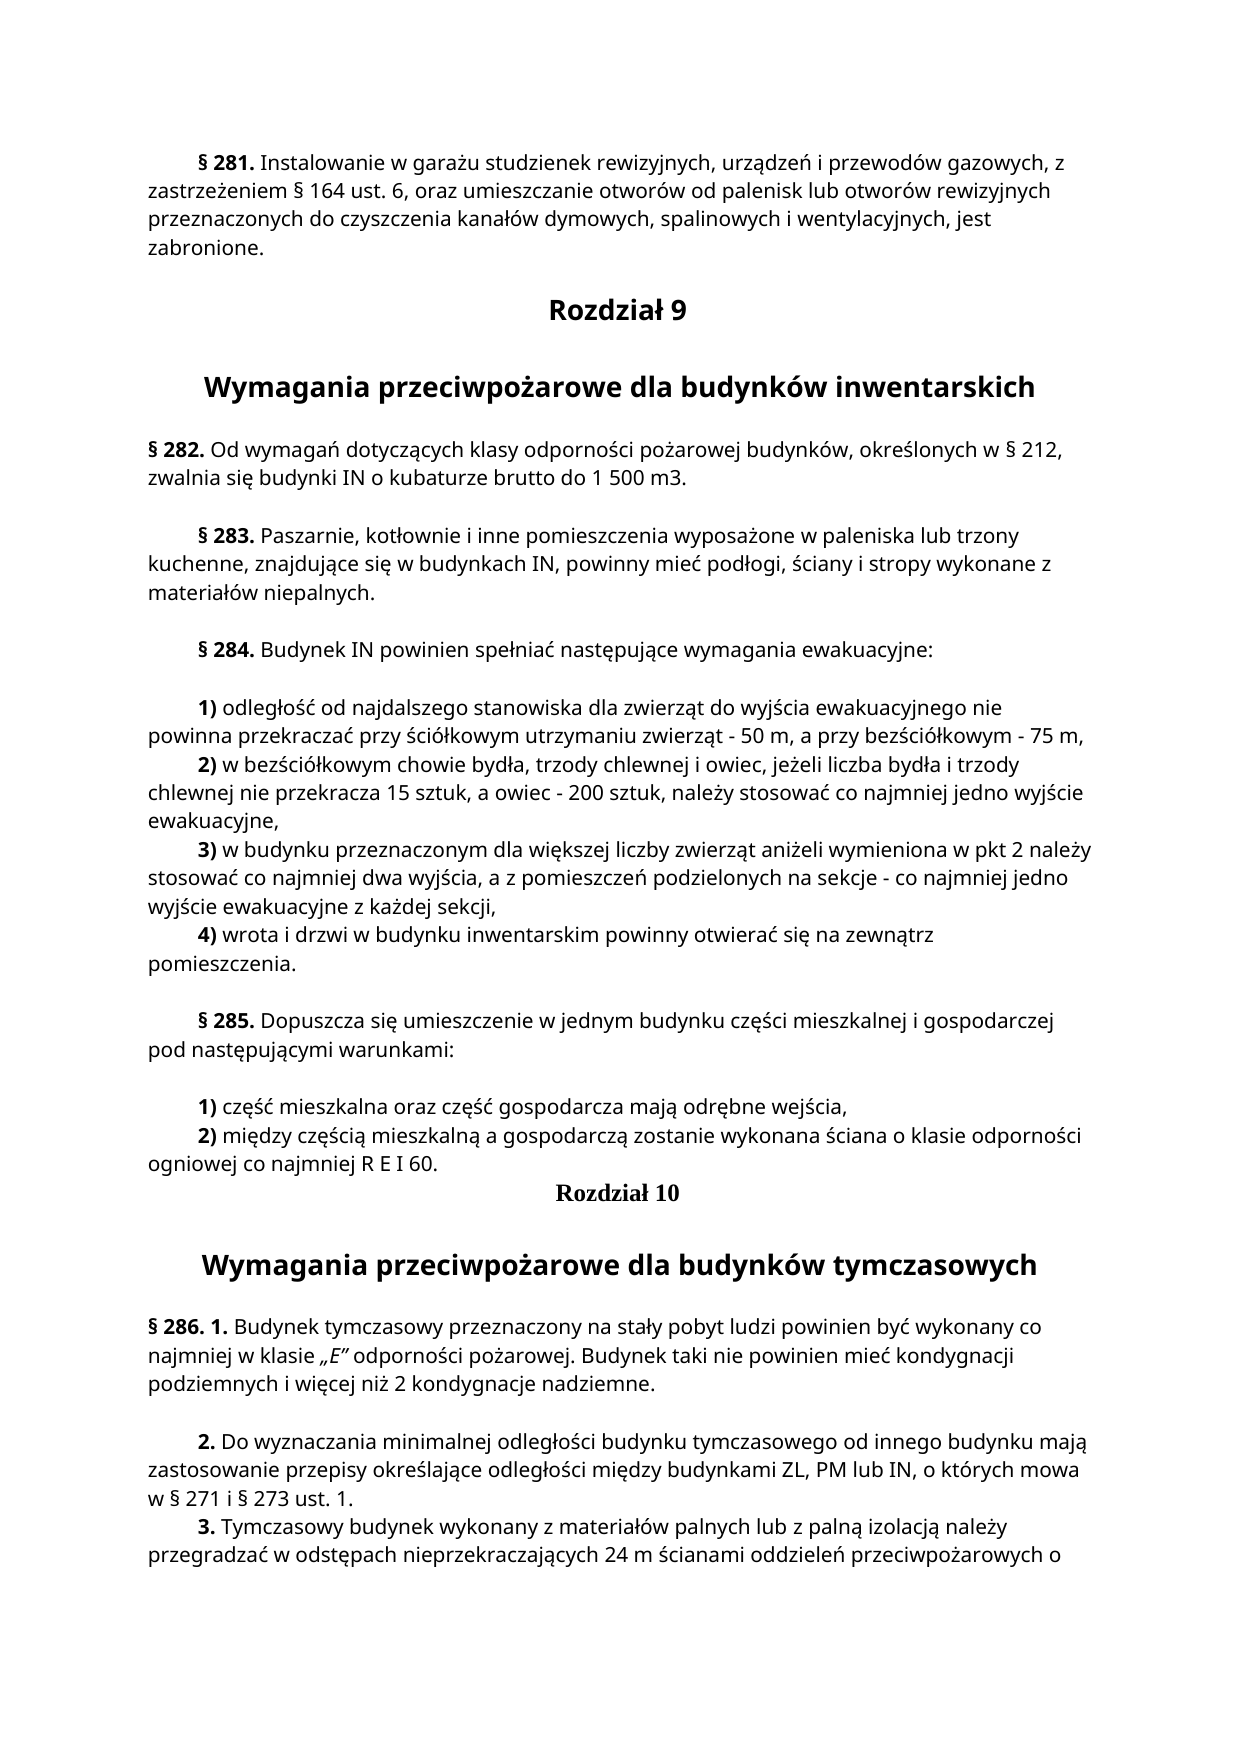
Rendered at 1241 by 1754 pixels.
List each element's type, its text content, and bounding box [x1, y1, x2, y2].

text Wymagania przeciwpożarowe dla budynków tymczasowych [148, 1206, 1093, 1283]
text § 282. Od wymagań dotyczących klasy odporności pożarowej budynków, określonych w § 212, zwalnia się budynki IN o kubaturze brutto do 1 500 m3. [148, 435, 1093, 492]
text § 284. Budynek IN powinien spełniać następujące wymagania ewakuacyjne: [148, 635, 1093, 664]
text Rozdział 9 [148, 291, 1093, 329]
text § 285. Dopuszcza się umieszczenie w jednym budynku części mieszkalnej i gospodarczej pod następującymi warunkami: [148, 1006, 1093, 1063]
text 2) między częścią mieszkalną a gospodarczą zostanie wykonana ściana o klasie odporności ogniowej co najmniej R E I 60. [148, 1121, 1093, 1178]
text Wymagania przeciwpożarowe dla budynków inwentarskich [148, 329, 1093, 406]
text 1) odległość od najdalszego stanowiska dla zwierząt do wyjścia ewakuacyjnego nie powinna przekraczać przy ściółkowym utrzymaniu zwierząt - 50 m, a przy bezściółkowym - 75 m, [148, 693, 1093, 750]
text 4) wrota i drzwi w budynku inwentarskim powinny otwierać się na zewnątrz pomieszczenia. [148, 920, 1093, 977]
text Rozdział 10 [148, 1178, 1093, 1206]
text § 281. Instalowanie w garażu studzienek rewizyjnych, urządzeń i przewodów gazowych, z zastrzeżeniem § 164 ust. 6, oraz umieszczanie otworów od palenisk lub otworów rewizyjnych przeznaczonych do czyszczenia kanałów dymowych, spalinowych i wentylacyjnych, jest zabronione. [148, 148, 1093, 261]
text 2) w bezściółkowym chowie bydła, trzody chlewnej i owiec, jeżeli liczba bydła i trzody chlewnej nie przekracza 15 sztuk, a owiec - 200 sztuk, należy stosować co najmniej jedno wyjście ewakuacyjne, [148, 750, 1093, 835]
text 1) część mieszkalna oraz część gospodarcza mają odrębne wejścia, [148, 1092, 1093, 1121]
text § 286. 1. Budynek tymczasowy przeznaczony na stały pobyt ludzi powinien być wykonany co najmniej w klasie „E” odporności pożarowej. Budynek taki nie powinien mieć kondygnacji podziemnych i więcej niż 2 kondygnacje nadziemne. [148, 1312, 1093, 1398]
text 3) w budynku przeznaczonym dla większej liczby zwierząt aniżeli wymieniona w pkt 2 należy stosować co najmniej dwa wyjścia, a z pomieszczeń podzielonych na sekcje - co najmniej jedno wyjście ewakuacyjne z każdej sekcji, [148, 835, 1093, 920]
text § 283. Paszarnie, kotłownie i inne pomieszczenia wyposażone w paleniska lub trzony kuchenne, znajdujące się w budynkach IN, powinny mieć podłogi, ściany i stropy wykonane z materiałów niepalnych. [148, 521, 1093, 606]
text 3. Tymczasowy budynek wykonany z materiałów palnych lub z palną izolacją należy przegradzać w odstępach nieprzekraczających 24 m ścianami oddzieleń przeciwpożarowych o [148, 1512, 1093, 1569]
text 2. Do wyznaczania minimalnej odległości budynku tymczasowego od innego budynku mają zastosowanie przepisy określające odległości między budynkami ZL, PM lub IN, o których mowa w § 271 i § 273 ust. 1. [148, 1427, 1093, 1512]
